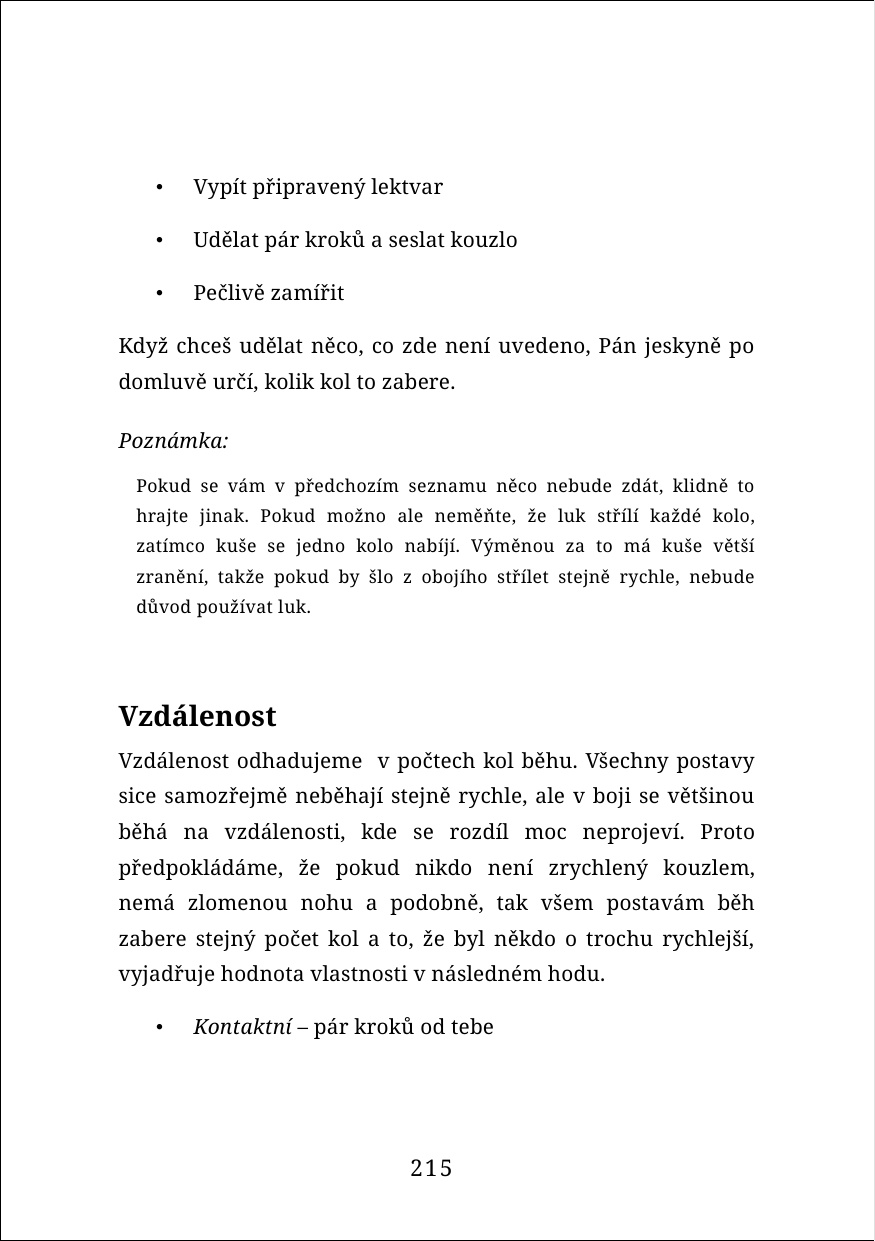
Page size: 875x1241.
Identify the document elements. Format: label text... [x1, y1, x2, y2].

list Udělat pár kroků a seslat kouzlo [156, 225, 756, 253]
list Vypít připravený lektvar [156, 172, 756, 200]
text Pokud se vám v předchozím seznamu něco nebude zdát, klidně to hrajte jinak. Pokud možno ale neměňte, že luk střílí každé kolo, zatímco kuše se jedno kolo nabíjí. Výměnou za to má kuše větší zranění, takže pokud by šlo z obojího střílet stejně rychle, nebude důvod používat luk. [136, 473, 756, 649]
text Když chceš udělat něco, co zde není uvedeno, Pán jeskyně po domluvě určí, kolik kol to zabere. [118, 331, 756, 395]
list Pečlivě zamířit [156, 278, 756, 307]
subtitle Vzdálenost [118, 696, 756, 734]
list Kontaktní – pár kroků od tebe [156, 1012, 756, 1041]
text Vzdálenost odhadujeme v počtech kol běhu. Všechny postavy sice samozřejmě neběhají stejně rychle, ale v boji se většinou běhá na vzdálenosti, kde se rozdíl moc neprojeví. Proto předpokládáme, že pokud nikdo není zrychlený kouzlem, nemá zlomenou nohu a podobně, tak všem postavám běh zabere stejný počet kol a to, že byl někdo o trochu rychlejší, vyjadřuje hodnota vlastnosti v následném hodu. [118, 746, 756, 988]
text Poznámka: [118, 426, 756, 454]
